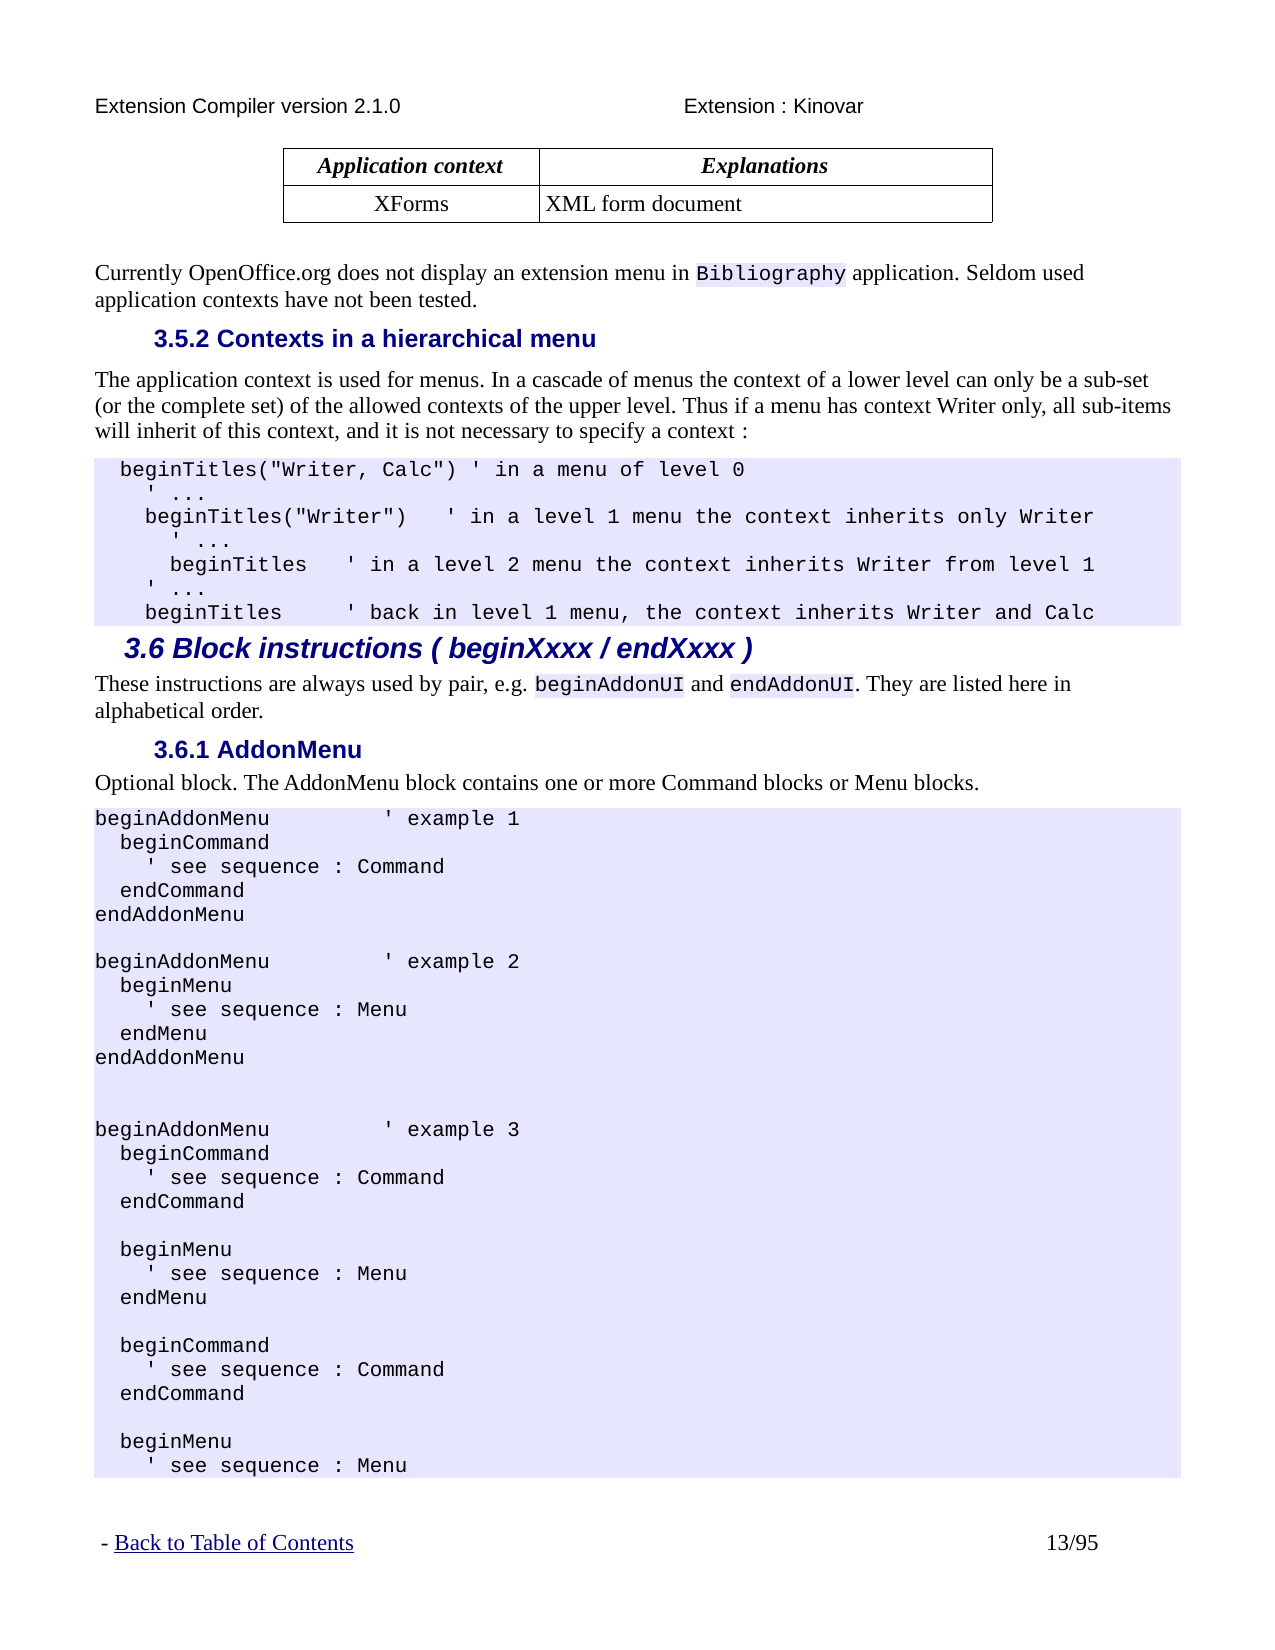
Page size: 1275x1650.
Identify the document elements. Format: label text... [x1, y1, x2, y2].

text beginCommand [94, 1143, 1181, 1167]
text Currently OpenOffice.org does not display an extension menu in Bibliography application. Seldom used application contexts have not been tested. [94, 260, 1181, 312]
text endCommand [94, 1191, 1181, 1215]
text These instructions are always used by pair, e.g. beginAddonUI and endAddonUI. They are listed here in alphabetical order. [94, 671, 1181, 723]
text ' see sequence : Menu [94, 1263, 1181, 1287]
text beginMenu [94, 1431, 1181, 1454]
subtitle Block instructions ( beginXxxx / endXxxx ) [124, 632, 1181, 665]
table_cell XML form document [540, 186, 992, 222]
text ' see sequence : Command [94, 1167, 1181, 1191]
text beginAddonMenu ' example 2 [94, 951, 1181, 975]
table_header Application context [284, 149, 539, 184]
text beginTitles("Writer, Calc") ' in a menu of level 0 [94, 458, 1181, 482]
text beginCommand [94, 832, 1181, 856]
table_header Explanations [540, 149, 992, 184]
text ' see sequence : Command [94, 1359, 1181, 1383]
text beginMenu [94, 975, 1181, 999]
text beginTitles ' in a level 2 menu the context inherits Writer from level 1 [94, 554, 1181, 578]
table_cell XForms [284, 186, 539, 222]
text ' ... [94, 578, 1181, 602]
text endAddonMenu [94, 1047, 1181, 1071]
text beginTitles("Writer") ' in a level 1 menu the context inherits only Writer [94, 506, 1181, 530]
text endCommand [94, 1383, 1181, 1407]
text Optional block. The AddonMenu block contains one or more Command blocks or Menu blocks. [94, 769, 1181, 795]
text beginCommand [94, 1335, 1181, 1359]
text beginAddonMenu ' example 3 [94, 1119, 1181, 1143]
text beginTitles ' back in level 1 menu, the context inherits Writer and Calc [94, 602, 1181, 626]
text beginAddonMenu ' example 1 [94, 808, 1181, 832]
subtitle AddonMenu [153, 736, 1181, 764]
text ' ... [94, 530, 1181, 554]
text ' see sequence : Menu [94, 1454, 1181, 1478]
text endAddonMenu [94, 903, 1181, 927]
subtitle Contexts in a hierarchical menu [153, 325, 1181, 353]
text The application context is used for menus. In a cascade of menus the context of a lower level can only be a sub-set (or the complete set) of the allowed contexts of the upper level. Thus if a menu has context Writer only, all sub-items will inherit of this context, and it is not necessary to specify a context : [94, 367, 1181, 444]
text ' see sequence : Menu [94, 999, 1181, 1023]
text endCommand [94, 879, 1181, 903]
text ' ... [94, 482, 1181, 506]
text endMenu [94, 1287, 1181, 1311]
text ' see sequence : Command [94, 856, 1181, 879]
text beginMenu [94, 1239, 1181, 1263]
text endMenu [94, 1023, 1181, 1047]
